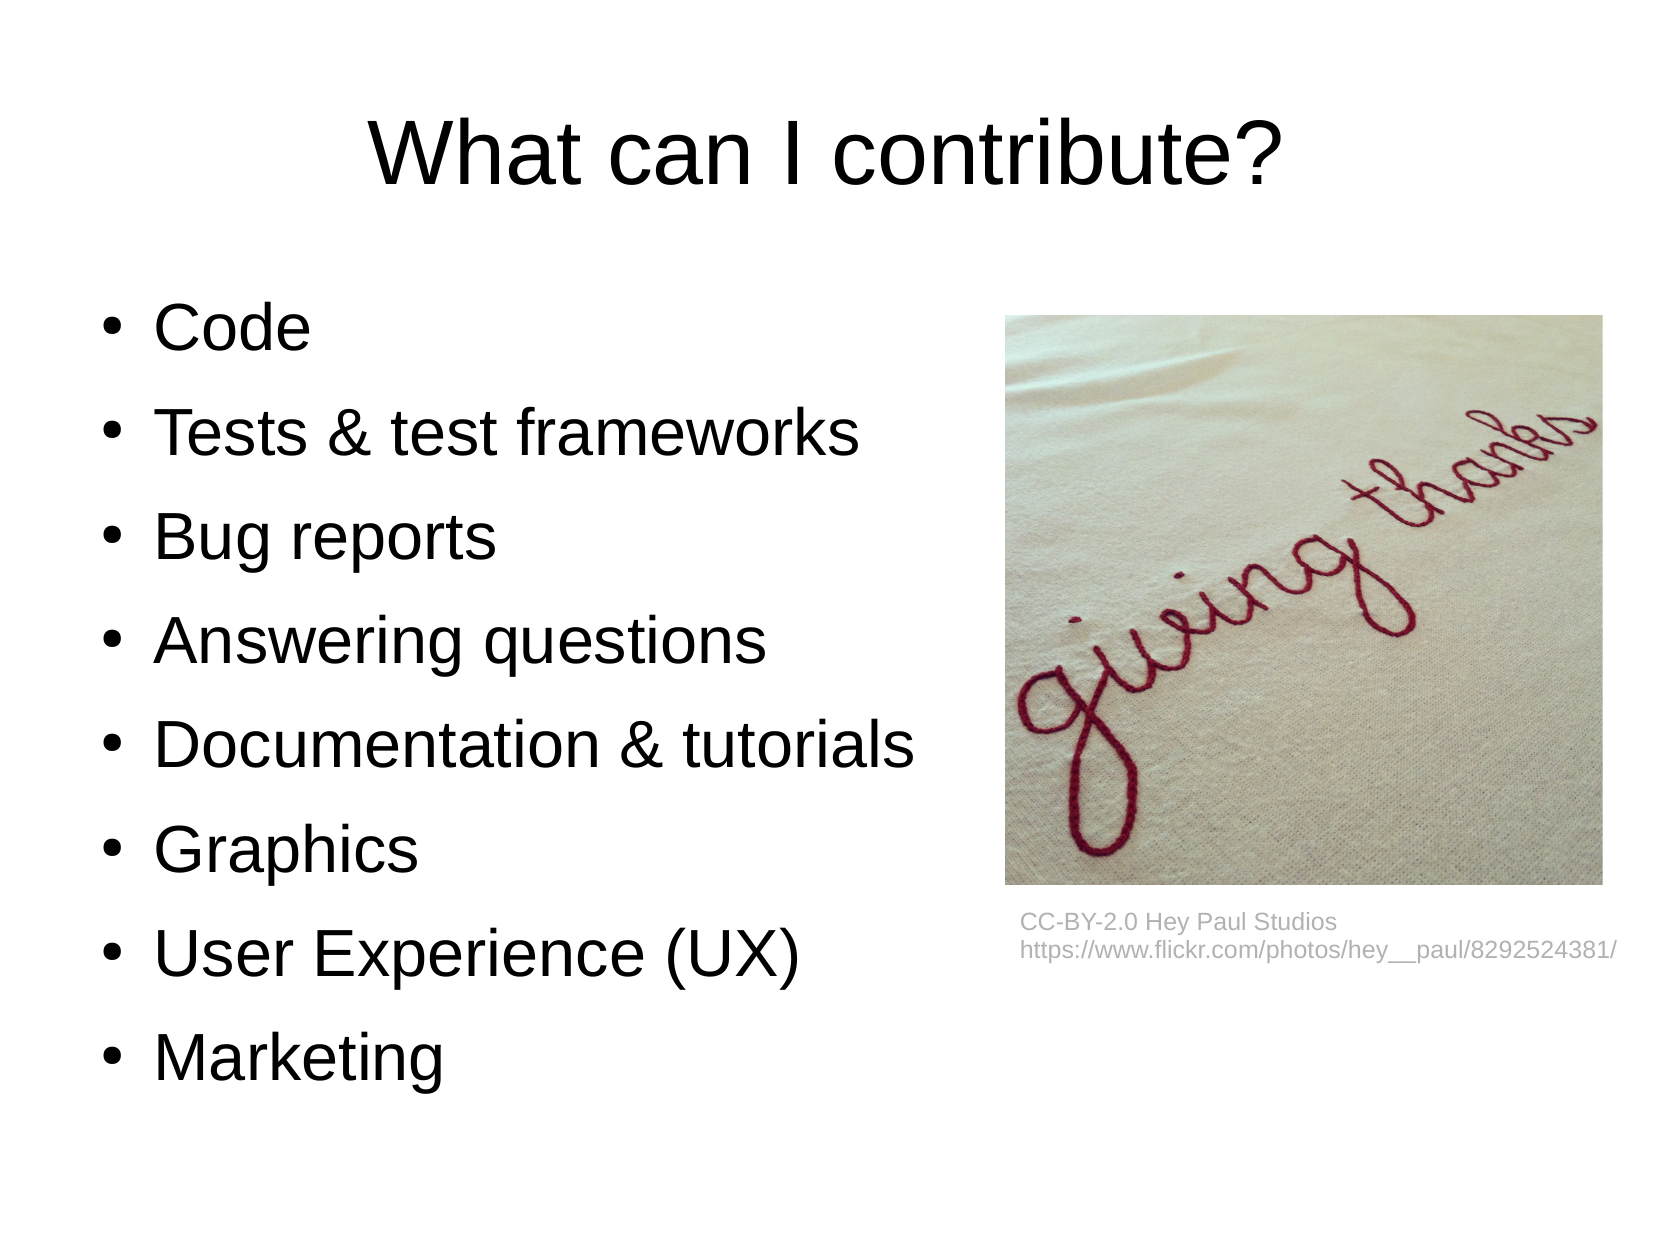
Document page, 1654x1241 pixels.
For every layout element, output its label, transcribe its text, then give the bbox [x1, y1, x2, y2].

text_box CC-BY-2.0 Hey Paul Studios https://www.flickr.com/photos/hey__paul/8292524381/ [1005, 900, 1634, 972]
list Code Tests & test frameworks Bug reports Answering questions Documentation & tutorials Graphics User Experience (UX) Marketing [82, 290, 1571, 1156]
picture [1005, 315, 1603, 885]
title What can I contribute? [82, 49, 1571, 257]
